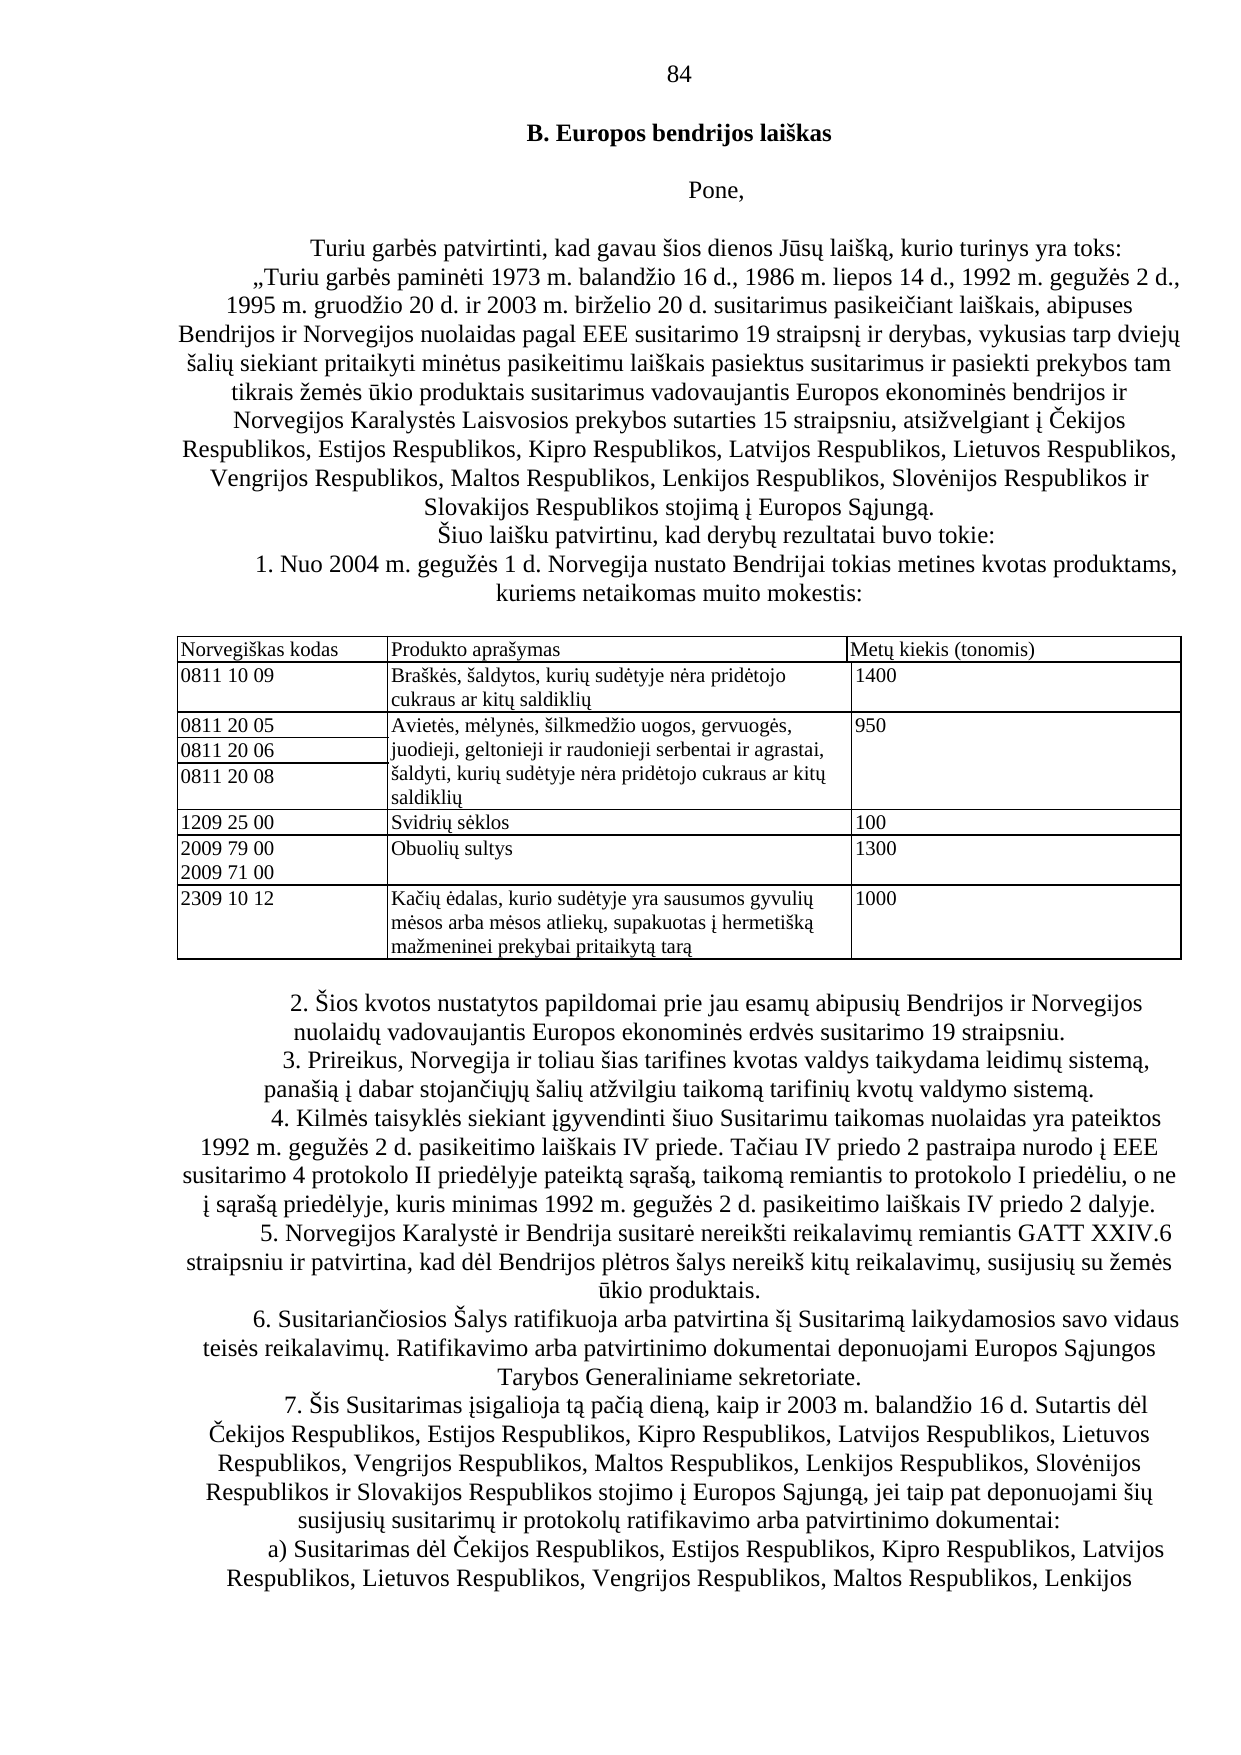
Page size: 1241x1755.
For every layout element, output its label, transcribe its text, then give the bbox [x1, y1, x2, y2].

table_cell Kačių ėdalas, kurio sudėtyje yra sausumos gyvulių mėsos arba mėsos atliekų, supakuotas į hermetišką mažmeninei prekybai pritaikytą tarą [388, 886, 851, 958]
table_cell 1400 [852, 663, 1180, 711]
text Šiuo laišku patvirtinu, kad derybų rezultatai buvo tokie: [177, 521, 1181, 549]
text Pone, [177, 176, 1181, 204]
table_header Metų kiekis (tonomis) [848, 637, 1180, 661]
text „Turiu garbės paminėti 1973 m. balandžio 16 d., 1986 m. liepos 14 d., 1992 m. gegužės 2 d., 1995 m. gruodžio 20 d. ir 2003 m. birželio 20 d. susitarimus pasikeičiant laiškais, abipuses Bendrijos ir Norvegijos nuolaidas pagal EEE susitarimo 19 straipsnį ir derybas, vykusias tarp dviejų šalių siekiant pritaikyti minėtus pasikeitimu laiškais pasiektus susitarimus ir pasiekti prekybos tam tikrais žemės ūkio produktais susitarimus vadovaujantis Europos ekonominės bendrijos ir Norvegijos Karalystės Laisvosios prekybos sutarties 15 straipsniu, atsižvelgiant į Čekijos Respublikos, Estijos Respublikos, Kipro Respublikos, Latvijos Respublikos, Lietuvos Respublikos, Vengrijos Respublikos, Maltos Respublikos, Lenkijos Respublikos, Slovėnijos Respublikos ir Slovakijos Respublikos stojimą į Europos Sąjungą. [177, 262, 1181, 521]
text 4. Kilmės taisyklės siekiant įgyvendinti šiuo Susitarimu taikomas nuolaidas yra pateiktos 1992 m. gegužės 2 d. pasikeitimo laiškais IV priede. Tačiau IV priedo 2 pastraipa nurodo į EEE susitarimo 4 protokolo II priedėlyje pateiktą sąrašą, taikomą remiantis to protokolo I priedėliu, o ne į sąrašą priedėlyje, kuris minimas 1992 m. gegužės 2 d. pasikeitimo laiškais IV priedo 2 dalyje. [177, 1103, 1181, 1218]
table_cell Avietės, mėlynės, šilkmedžio uogos, gervuogės, juodieji, geltonieji ir raudonieji serbentai ir agrastai, šaldyti, kurių sudėtyje nėra pridėtojo cukraus ar kitų saldiklių [388, 713, 851, 809]
table_cell 0811 10 09 [178, 663, 387, 711]
table_cell 1000 [852, 886, 1180, 958]
table_cell 950 [852, 713, 1180, 809]
table_cell Svidrių sėklos [388, 810, 851, 834]
text 6. Susitariančiosios Šalys ratifikuoja arba patvirtina šį Susitarimą laikydamosios savo vidaus teisės reikalavimų. Ratifikavimo arba patvirtinimo dokumentai deponuojami Europos Sąjungos Tarybos Generaliniame sekretoriate. [177, 1304, 1181, 1391]
text a) Susitarimas dėl Čekijos Respublikos, Estijos Respublikos, Kipro Respublikos, Latvijos Respublikos, Lietuvos Respublikos, Vengrijos Respublikos, Maltos Respublikos, Lenkijos [177, 1534, 1181, 1592]
table_cell 0811 20 05 [178, 713, 387, 737]
text B. Europos bendrijos laiškas [177, 118, 1181, 147]
text 5. Norvegijos Karalystė ir Bendrija susitarė nereikšti reikalavimų remiantis GATT XXIV.6 straipsniu ir patvirtina, kad dėl Bendrijos plėtros šalys nereikš kitų reikalavimų, susijusių su žemės ūkio produktais. [177, 1218, 1181, 1304]
table_header Norvegiškas kodas [178, 637, 387, 661]
table_cell 2309 10 12 [178, 886, 387, 958]
table_cell 0811 20 08 [178, 764, 387, 809]
table_cell Obuolių sultys [388, 836, 851, 884]
text 3. Prireikus, Norvegija ir toliau šias tarifines kvotas valdys taikydama leidimų sistemą, panašią į dabar stojančiųjų šalių atžvilgiu taikomą tarifinių kvotų valdymo sistemą. [177, 1046, 1181, 1103]
text 1. Nuo 2004 m. gegužės 1 d. Norvegija nustato Bendrijai tokias metines kvotas produktams, kuriems netaikomas muito mokestis: [177, 549, 1181, 607]
table_cell 1209 25 00 [178, 810, 387, 834]
text 2. Šios kvotos nustatytos papildomai prie jau esamų abipusių Bendrijos ir Norvegijos nuolaidų vadovaujantis Europos ekonominės erdvės susitarimo 19 straipsniu. [177, 988, 1181, 1046]
table_cell 2009 79 00 2009 71 00 [178, 836, 387, 884]
table_cell 1300 [852, 836, 1180, 884]
table_cell 0811 20 06 [178, 738, 387, 762]
text 7. Šis Susitarimas įsigalioja tą pačią dieną, kaip ir 2003 m. balandžio 16 d. Sutartis dėl Čekijos Respublikos, Estijos Respublikos, Kipro Respublikos, Latvijos Respublikos, Lietuvos Respublikos, Vengrijos Respublikos, Maltos Respublikos, Lenkijos Respublikos, Slovėnijos Respublikos ir Slovakijos Respublikos stojimo į Europos Sąjungą, jei taip pat deponuojami šių susijusių susitarimų ir protokolų ratifikavimo arba patvirtinimo dokumentai: [177, 1391, 1181, 1534]
table_header Produkto aprašymas [388, 637, 846, 661]
text Turiu garbės patvirtinti, kad gavau šios dienos Jūsų laišką, kurio turinys yra toks: [177, 233, 1181, 262]
table_cell 100 [852, 810, 1180, 834]
table_cell Braškės, šaldytos, kurių sudėtyje nėra pridėtojo cukraus ar kitų saldiklių [388, 663, 851, 711]
